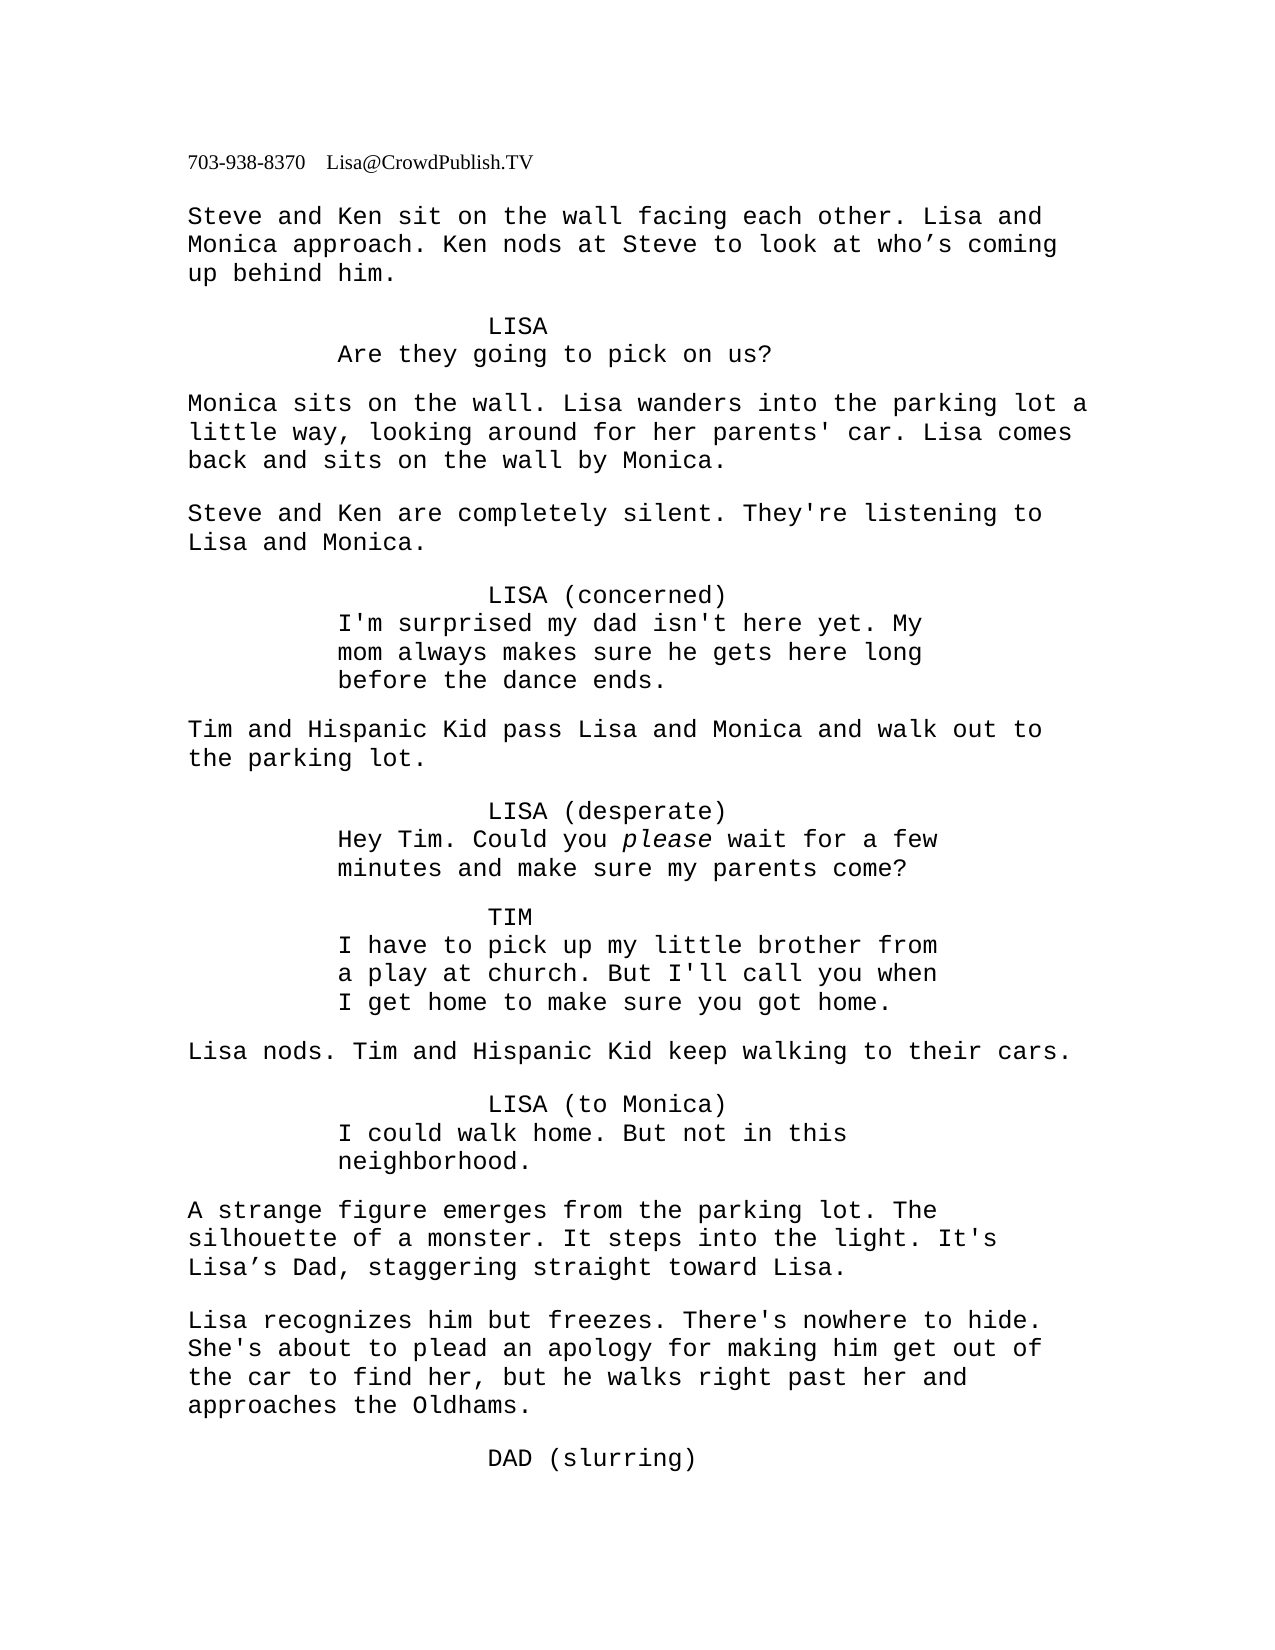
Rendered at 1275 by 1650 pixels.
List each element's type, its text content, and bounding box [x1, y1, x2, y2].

text Are they going to pick on us? [337, 342, 937, 370]
text LISA (concerned) [187, 583, 1087, 611]
text A strange figure emerges from the parking lot. The silhouette of a monster. It steps into the light. It's Lisa’s Dad, staggering straight toward Lisa. [187, 1198, 1087, 1283]
text Tim and Hispanic Kid pass Lisa and Monica and walk out to the parking lot. [187, 717, 1087, 773]
text Lisa recognizes him but freezes. There's nowhere to hide. She's about to plead an apology for making him get out of the car to find her, but he walks right past her and approaches the Oldhams. [187, 1308, 1087, 1421]
text I have to pick up my little brother from a play at church. But I'll call you when I get home to make sure you got home. [337, 933, 937, 1018]
text I could walk home. But not in this neighborhood. [337, 1120, 937, 1177]
text I'm surprised my dad isn't here yet. My mom always makes sure he gets here long before the dance ends. [337, 611, 937, 696]
text Lisa nods. Tim and Hispanic Kid keep walking to their cars. [187, 1038, 1087, 1067]
text LISA [187, 313, 1087, 342]
text DAD (slurring) [187, 1446, 1087, 1474]
text Steve and Ken sit on the wall facing each other. Lisa and Monica approach. Ken nods at Steve to look at who’s coming up behind him. [187, 203, 1087, 288]
text TIM [187, 904, 1087, 933]
text LISA (desperate) [187, 798, 1087, 827]
text LISA (to Monica) [187, 1092, 1087, 1120]
text Monica sits on the wall. Lisa wanders into the parking lot a little way, looking around for her parents' car. Lisa comes back and sits on the wall by Monica. [187, 391, 1087, 476]
text Hey Tim. Could you please wait for a few minutes and make sure my parents come? [337, 827, 937, 883]
text Steve and Ken are completely silent. They're listening to Lisa and Monica. [187, 501, 1087, 558]
